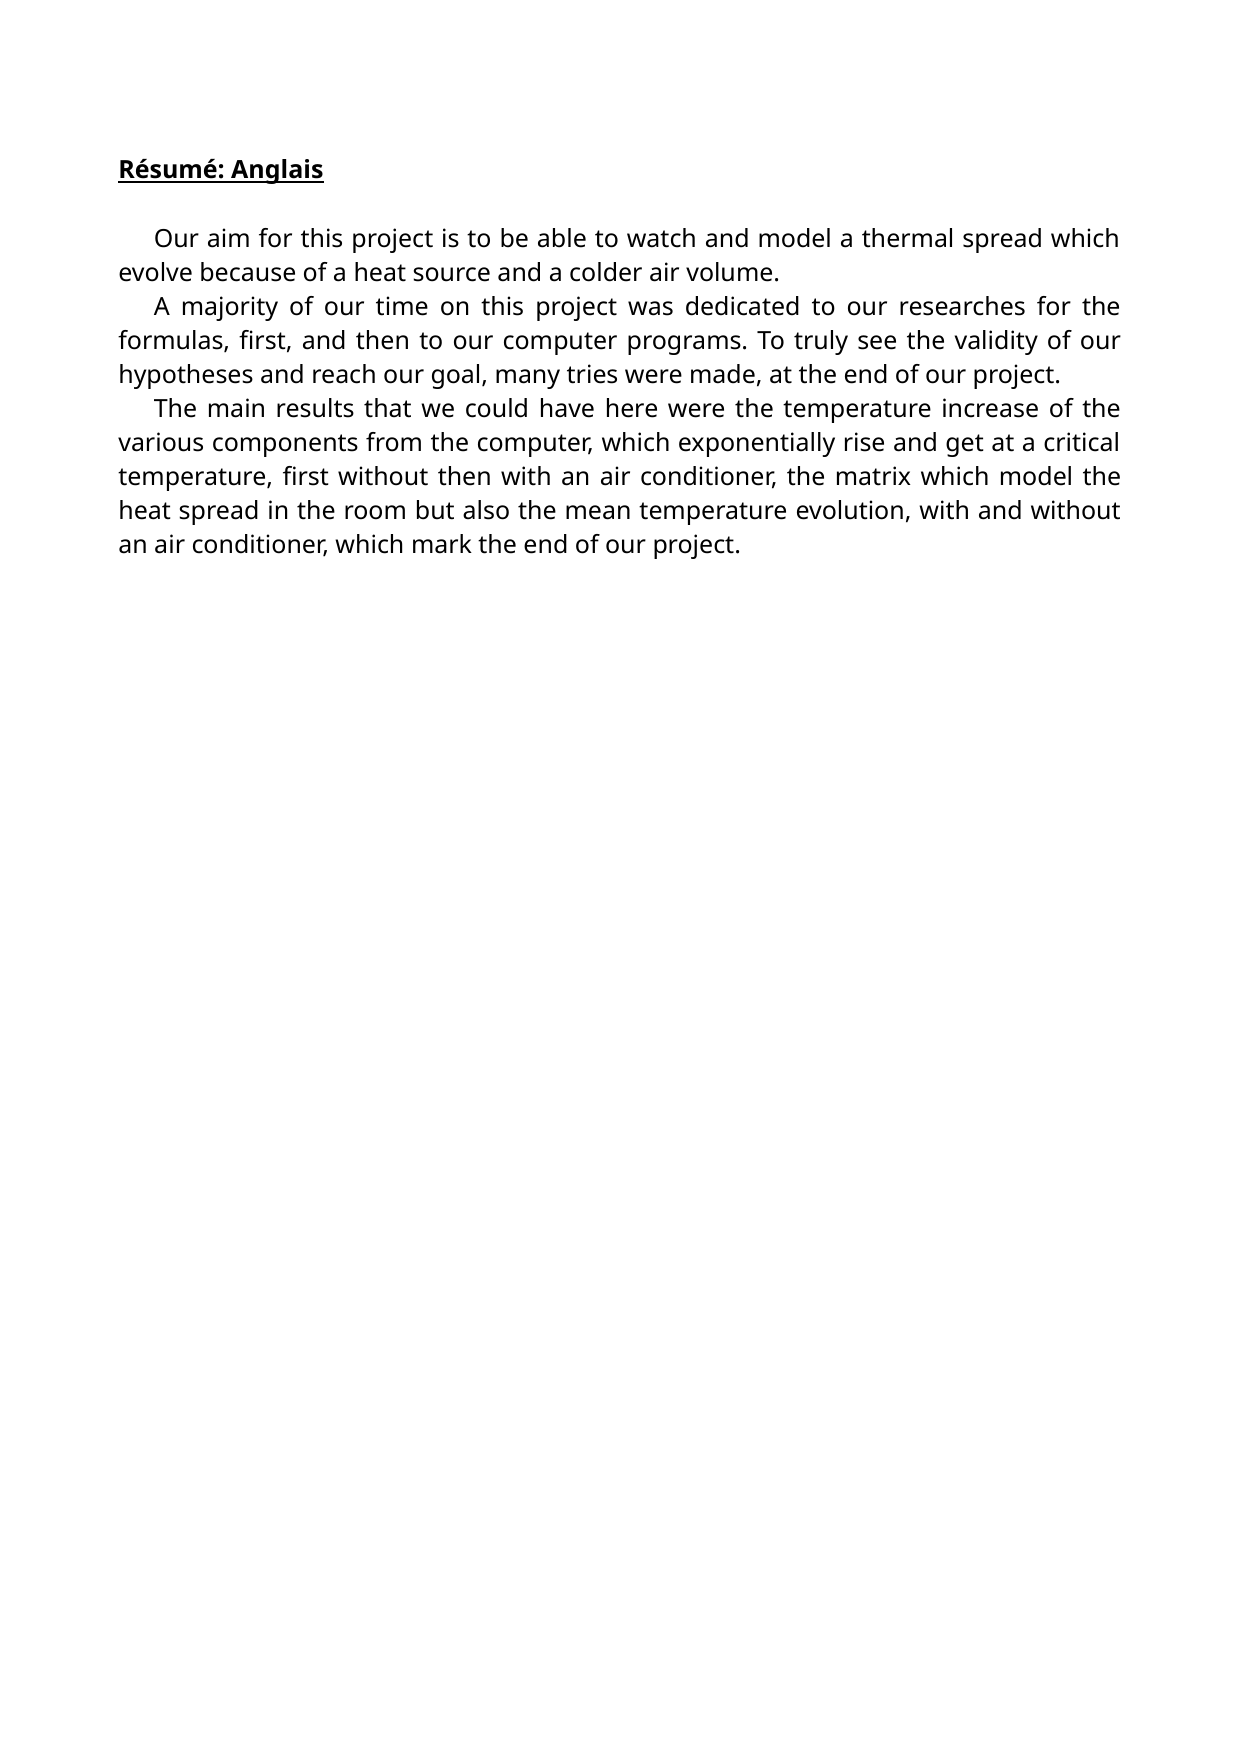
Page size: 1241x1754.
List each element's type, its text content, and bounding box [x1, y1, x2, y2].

text A majority of our time on this project was dedicated to our researches for the formulas, first, and then to our computer programs. To truly see the validity of our hypotheses and reach our goal, many tries were made, at the end of our project. [118, 288, 1122, 391]
text Résumé: Anglais [118, 152, 1122, 186]
text Our aim for this project is to be able to watch and model a thermal spread which evolve because of a heat source and a colder air volume. [118, 220, 1122, 288]
text The main results that we could have here were the temperature increase of the various components from the computer, which exponentially rise and get at a critical temperature, first without then with an air conditioner, the matrix which model the heat spread in the room but also the mean temperature evolution, with and without an air conditioner, which mark the end of our project. [118, 391, 1122, 561]
